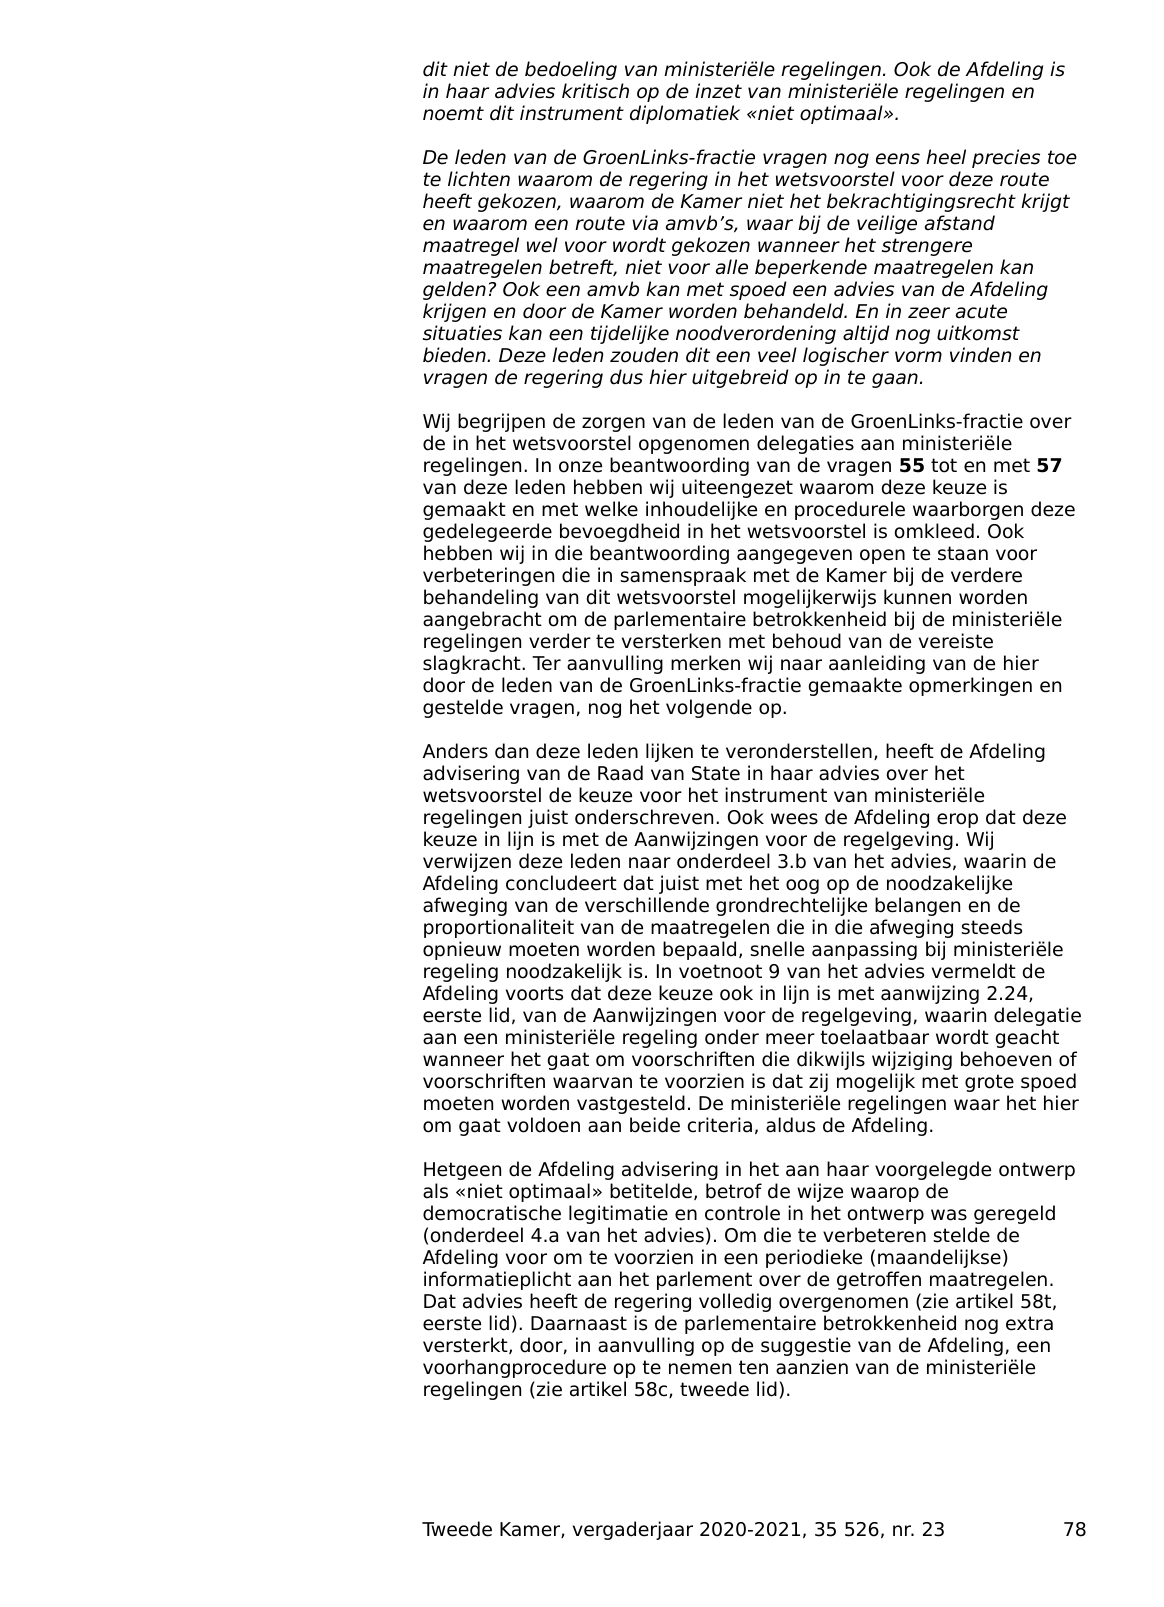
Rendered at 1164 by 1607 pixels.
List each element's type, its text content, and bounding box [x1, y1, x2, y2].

text dit niet de bedoeling van ministeriële regelingen. Ook de Afdeling is in haar advies kritisch op de inzet van ministeriële regelingen en noemt dit instrument diplomatiek «niet optimaal». [422, 59, 1087, 125]
text Hetgeen de Afdeling advisering in het aan haar voorgelegde ontwerp als «niet optimaal» betitelde, betrof de wijze waarop de democratische legitimatie en controle in het ontwerp was geregeld (onderdeel 4.a van het advies). Om die te verbeteren stelde de Afdeling voor om te voorzien in een periodieke (maandelijkse) informatieplicht aan het parlement over de getroffen maatregelen. Dat advies heeft de regering volledig overgenomen (zie artikel 58t, eerste lid). Daarnaast is de parlementaire betrokkenheid nog extra versterkt, door, in aanvulling op de suggestie van de Afdeling, een voorhangprocedure op te nemen ten aanzien van de ministeriële regelingen (zie artikel 58c, tweede lid). [422, 1159, 1087, 1401]
text Wij begrijpen de zorgen van de leden van de GroenLinks-fractie over de in het wetsvoorstel opgenomen delegaties aan ministeriële regelingen. In onze beantwoording van de vragen 55 tot en met 57 van deze leden hebben wij uiteengezet waarom deze keuze is gemaakt en met welke inhoudelijke en procedurele waarborgen deze gedelegeerde bevoegdheid in het wetsvoorstel is omkleed. Ook hebben wij in die beantwoording aangegeven open te staan voor verbeteringen die in samenspraak met de Kamer bij de verdere behandeling van dit wetsvoorstel mogelijkerwijs kunnen worden aangebracht om de parlementaire betrokkenheid bij de ministeriële regelingen verder te versterken met behoud van de vereiste slagkracht. Ter aanvulling merken wij naar aanleiding van de hier door de leden van de GroenLinks-fractie gemaakte opmerkingen en gestelde vragen, nog het volgende op. [422, 411, 1087, 719]
text Anders dan deze leden lijken te veronderstellen, heeft de Afdeling advisering van de Raad van State in haar advies over het wetsvoorstel de keuze voor het instrument van ministeriële regelingen juist onderschreven. Ook wees de Afdeling erop dat deze keuze in lijn is met de Aanwijzingen voor de regelgeving. Wij verwijzen deze leden naar onderdeel 3.b van het advies, waarin de Afdeling concludeert dat juist met het oog op de noodzakelijke afweging van de verschillende grondrechtelijke belangen en de proportionaliteit van de maatregelen die in die afweging steeds opnieuw moeten worden bepaald, snelle aanpassing bij ministeriële regeling noodzakelijk is. In voetnoot 9 van het advies vermeldt de Afdeling voorts dat deze keuze ook in lijn is met aanwijzing 2.24, eerste lid, van de Aanwijzingen voor de regelgeving, waarin delegatie aan een ministeriële regeling onder meer toelaatbaar wordt geacht wanneer het gaat om voorschriften die dikwijls wijziging behoeven of voorschriften waarvan te voorzien is dat zij mogelijk met grote spoed moeten worden vastgesteld. De ministeriële regelingen waar het hier om gaat voldoen aan beide criteria, aldus de Afdeling. [422, 741, 1087, 1137]
text De leden van de GroenLinks-fractie vragen nog eens heel precies toe te lichten waarom de regering in het wetsvoorstel voor deze route heeft gekozen, waarom de Kamer niet het bekrachtigingsrecht krijgt en waarom een route via amvb’s, waar bij de veilige afstand maatregel wel voor wordt gekozen wanneer het strengere maatregelen betreft, niet voor alle beperkende maatregelen kan gelden? Ook een amvb kan met spoed een advies van de Afdeling krijgen en door de Kamer worden behandeld. En in zeer acute situaties kan een tijdelijke noodverordening altijd nog uitkomst bieden. Deze leden zouden dit een veel logischer vorm vinden en vragen de regering dus hier uitgebreid op in te gaan. [422, 147, 1087, 389]
